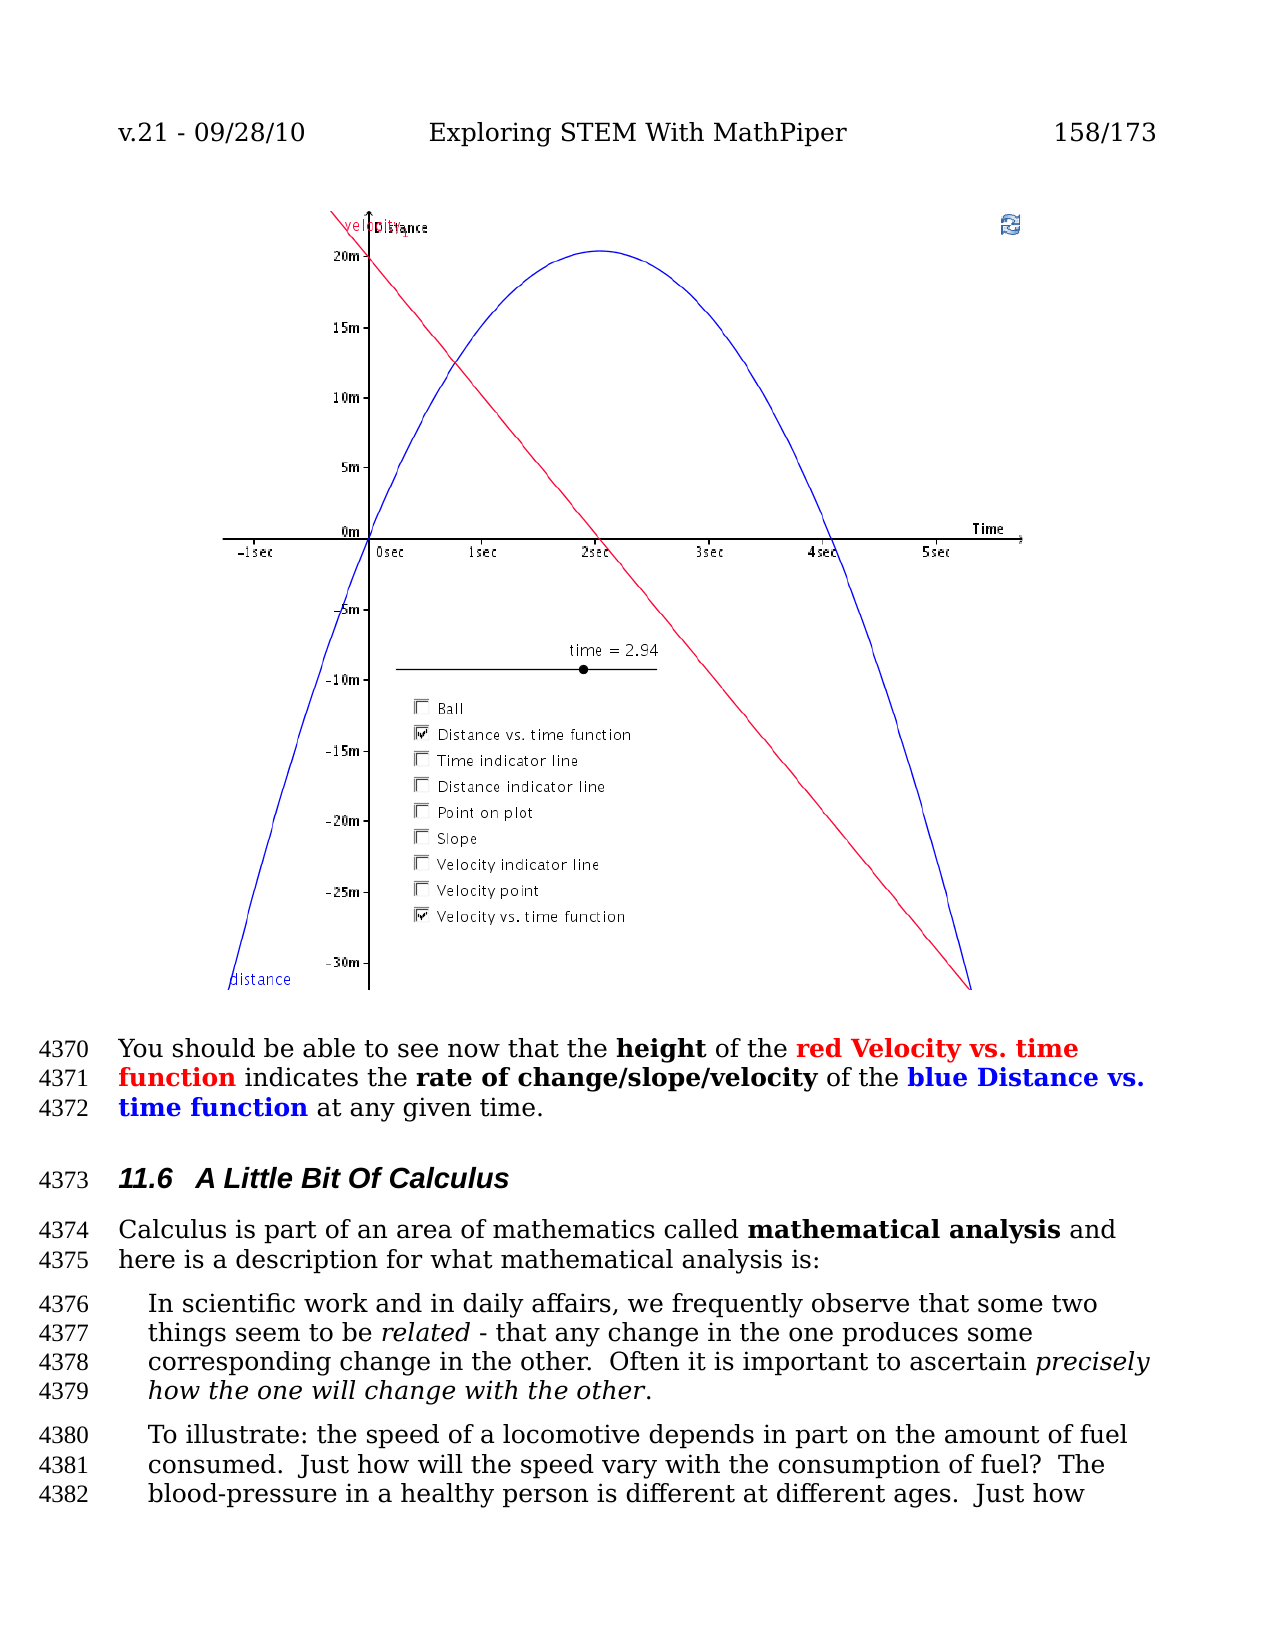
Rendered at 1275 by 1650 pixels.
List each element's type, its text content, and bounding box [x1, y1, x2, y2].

text You should be able to see now that the height of the red Velocity vs. time function indicates the rate of change/slope/velocity of the blue Distance vs. time function at any given time. [118, 1034, 1157, 1122]
text In scientific work and in daily affairs, we frequently observe that some two things seem to be related - that any change in the one produces some corresponding change in the other. Often it is important to ascertain precisely how the one will change with the other. [148, 1289, 1157, 1406]
text Calculus is part of an area of mathematics called mathematical analysis and here is a description for what mathematical analysis is: [118, 1215, 1157, 1274]
text To illustrate: the speed of a locomotive depends in part on the amount of fuel consumed. Just how will the speed vary with the consumption of fuel? The blood-pressure in a healthy person is different at different ages. Just how [148, 1421, 1157, 1508]
picture [222, 211, 1023, 990]
subtitle A Little Bit Of Calculus [118, 1161, 1157, 1194]
